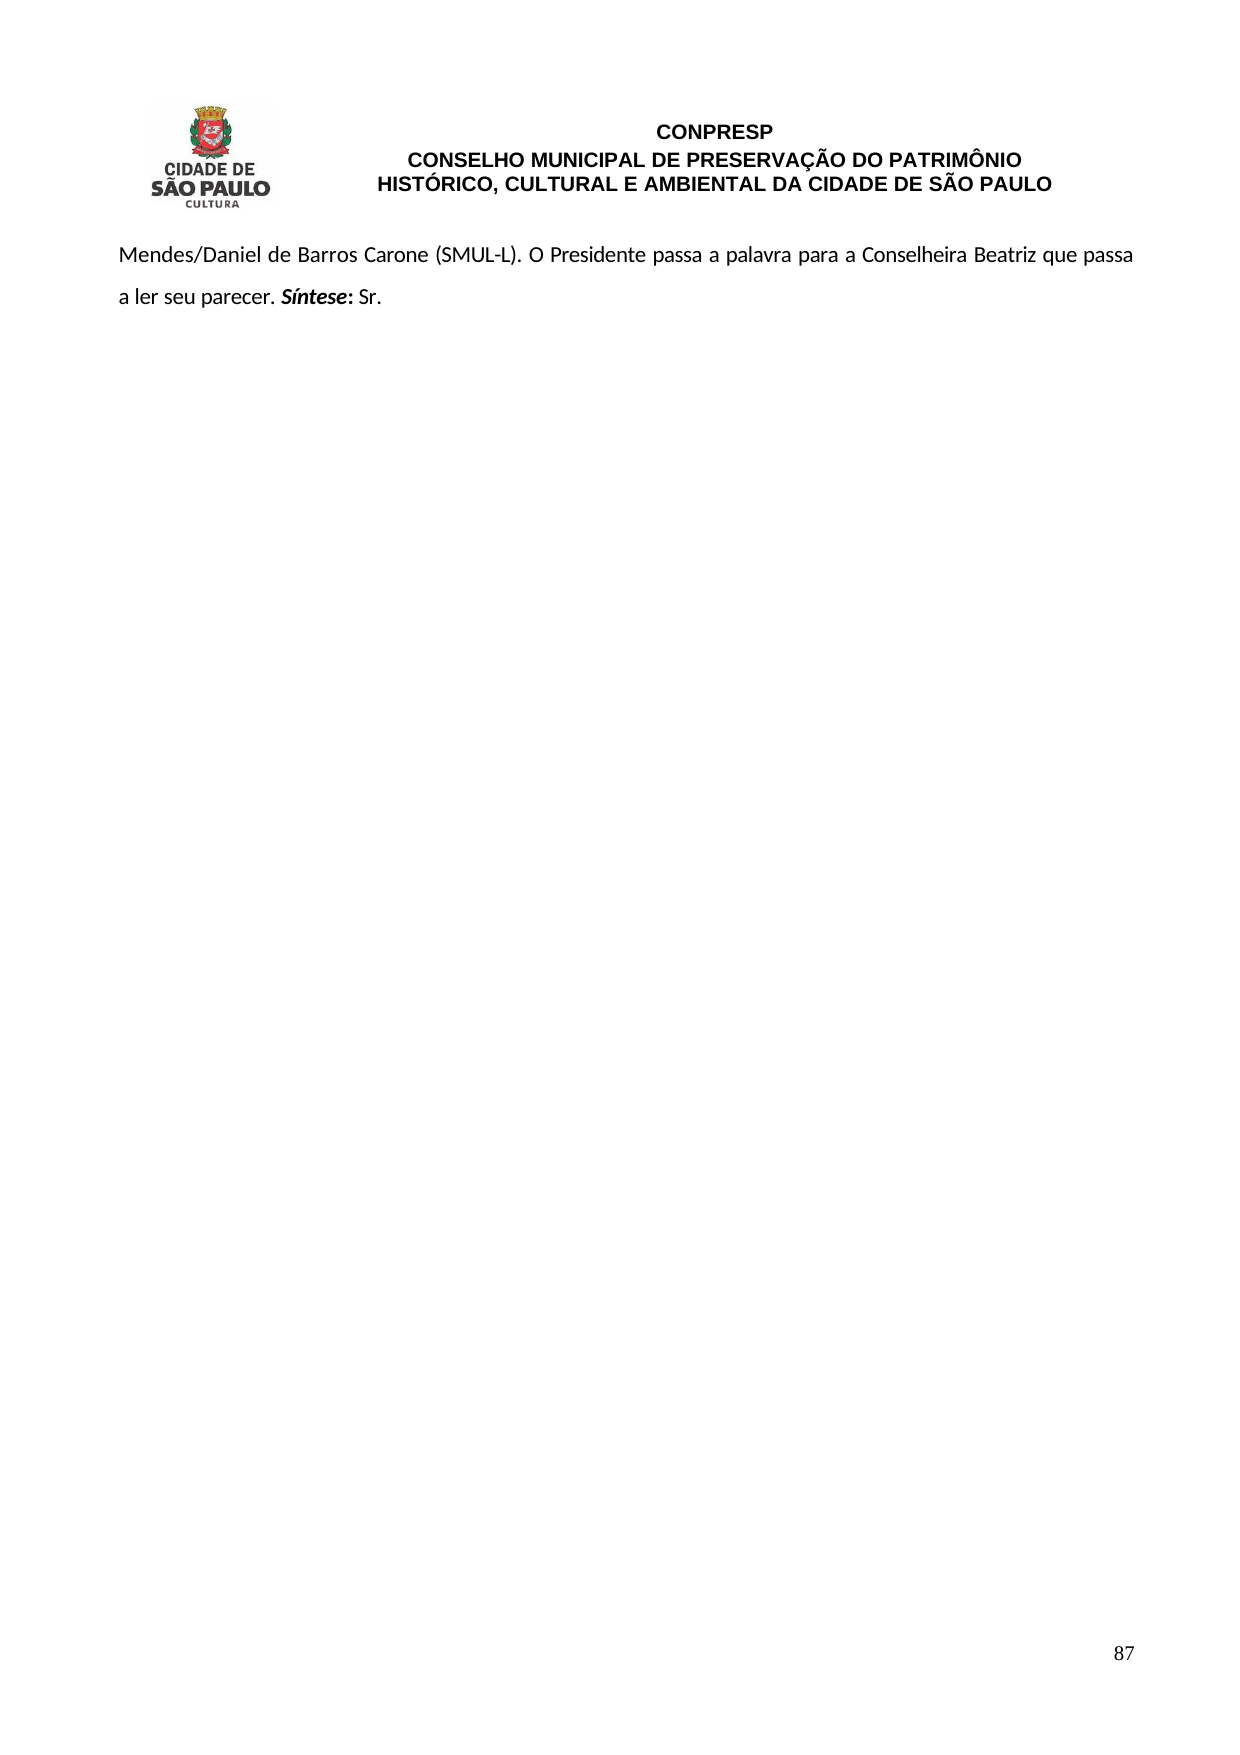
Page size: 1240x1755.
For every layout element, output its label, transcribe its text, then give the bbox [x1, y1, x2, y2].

text Mendes/Daniel de Barros Carone (SMUL-L). O Presidente passa a palavra para a Conselheira Beatriz que passa a ler seu parecer. Síntese: Sr. [118, 240, 1135, 310]
